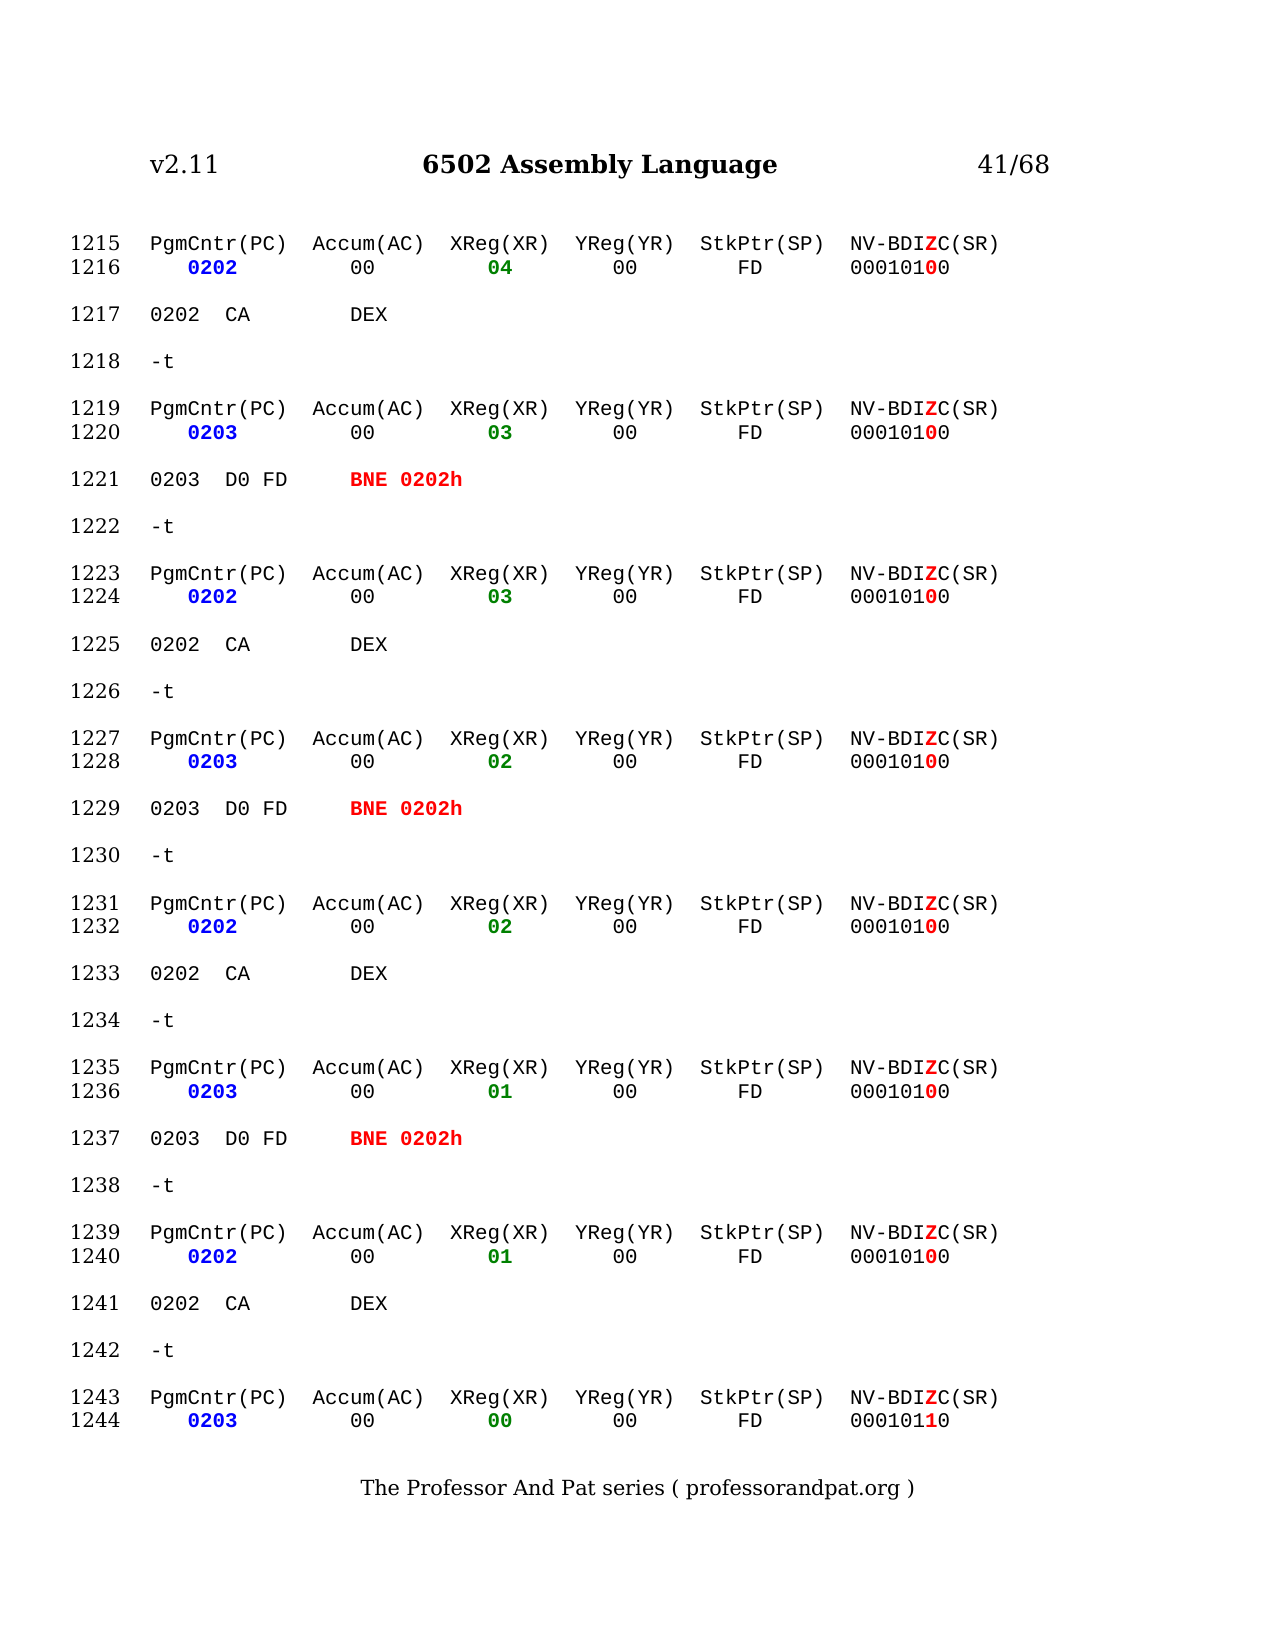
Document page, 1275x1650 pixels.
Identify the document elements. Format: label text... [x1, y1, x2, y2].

text PgmCntr(PC) Accum(AC) XReg(XR) YReg(YR) StkPtr(SP) NV-BDIZC(SR) [150, 728, 1125, 751]
text 0203 00 01 00 FD 00010100 [150, 1081, 1125, 1104]
text PgmCntr(PC) Accum(AC) XReg(XR) YReg(YR) StkPtr(SP) NV-BDIZC(SR) [150, 893, 1125, 916]
text 0203 D0 FD BNE 0202h [150, 798, 1125, 822]
text 0203 00 00 00 FD 00010110 [150, 1411, 1125, 1434]
text -t [150, 351, 1125, 375]
text 0203 00 02 00 FD 00010100 [150, 751, 1125, 775]
text PgmCntr(PC) Accum(AC) XReg(XR) YReg(YR) StkPtr(SP) NV-BDIZC(SR) [150, 1387, 1125, 1411]
text -t [150, 846, 1125, 869]
text 0202 CA DEX [150, 963, 1125, 987]
text 0202 00 02 00 FD 00010100 [150, 916, 1125, 940]
text -t [150, 1175, 1125, 1199]
text PgmCntr(PC) Accum(AC) XReg(XR) YReg(YR) StkPtr(SP) NV-BDIZC(SR) [150, 233, 1125, 257]
text PgmCntr(PC) Accum(AC) XReg(XR) YReg(YR) StkPtr(SP) NV-BDIZC(SR) [150, 1222, 1125, 1246]
text 0202 CA DEX [150, 634, 1125, 657]
text 0202 CA DEX [150, 1293, 1125, 1316]
text PgmCntr(PC) Accum(AC) XReg(XR) YReg(YR) StkPtr(SP) NV-BDIZC(SR) [150, 1057, 1125, 1081]
text -t [150, 681, 1125, 704]
text 0202 00 01 00 FD 00010100 [150, 1246, 1125, 1269]
text PgmCntr(PC) Accum(AC) XReg(XR) YReg(YR) StkPtr(SP) NV-BDIZC(SR) [150, 563, 1125, 587]
text PgmCntr(PC) Accum(AC) XReg(XR) YReg(YR) StkPtr(SP) NV-BDIZC(SR) [150, 398, 1125, 422]
text 0203 D0 FD BNE 0202h [150, 469, 1125, 492]
text -t [150, 1010, 1125, 1034]
text 0202 CA DEX [150, 304, 1125, 328]
text 0202 00 03 00 FD 00010100 [150, 587, 1125, 610]
text 0203 D0 FD BNE 0202h [150, 1128, 1125, 1152]
text 0203 00 03 00 FD 00010100 [150, 422, 1125, 445]
text -t [150, 516, 1125, 539]
text 0202 00 04 00 FD 00010100 [150, 257, 1125, 281]
text -t [150, 1340, 1125, 1363]
